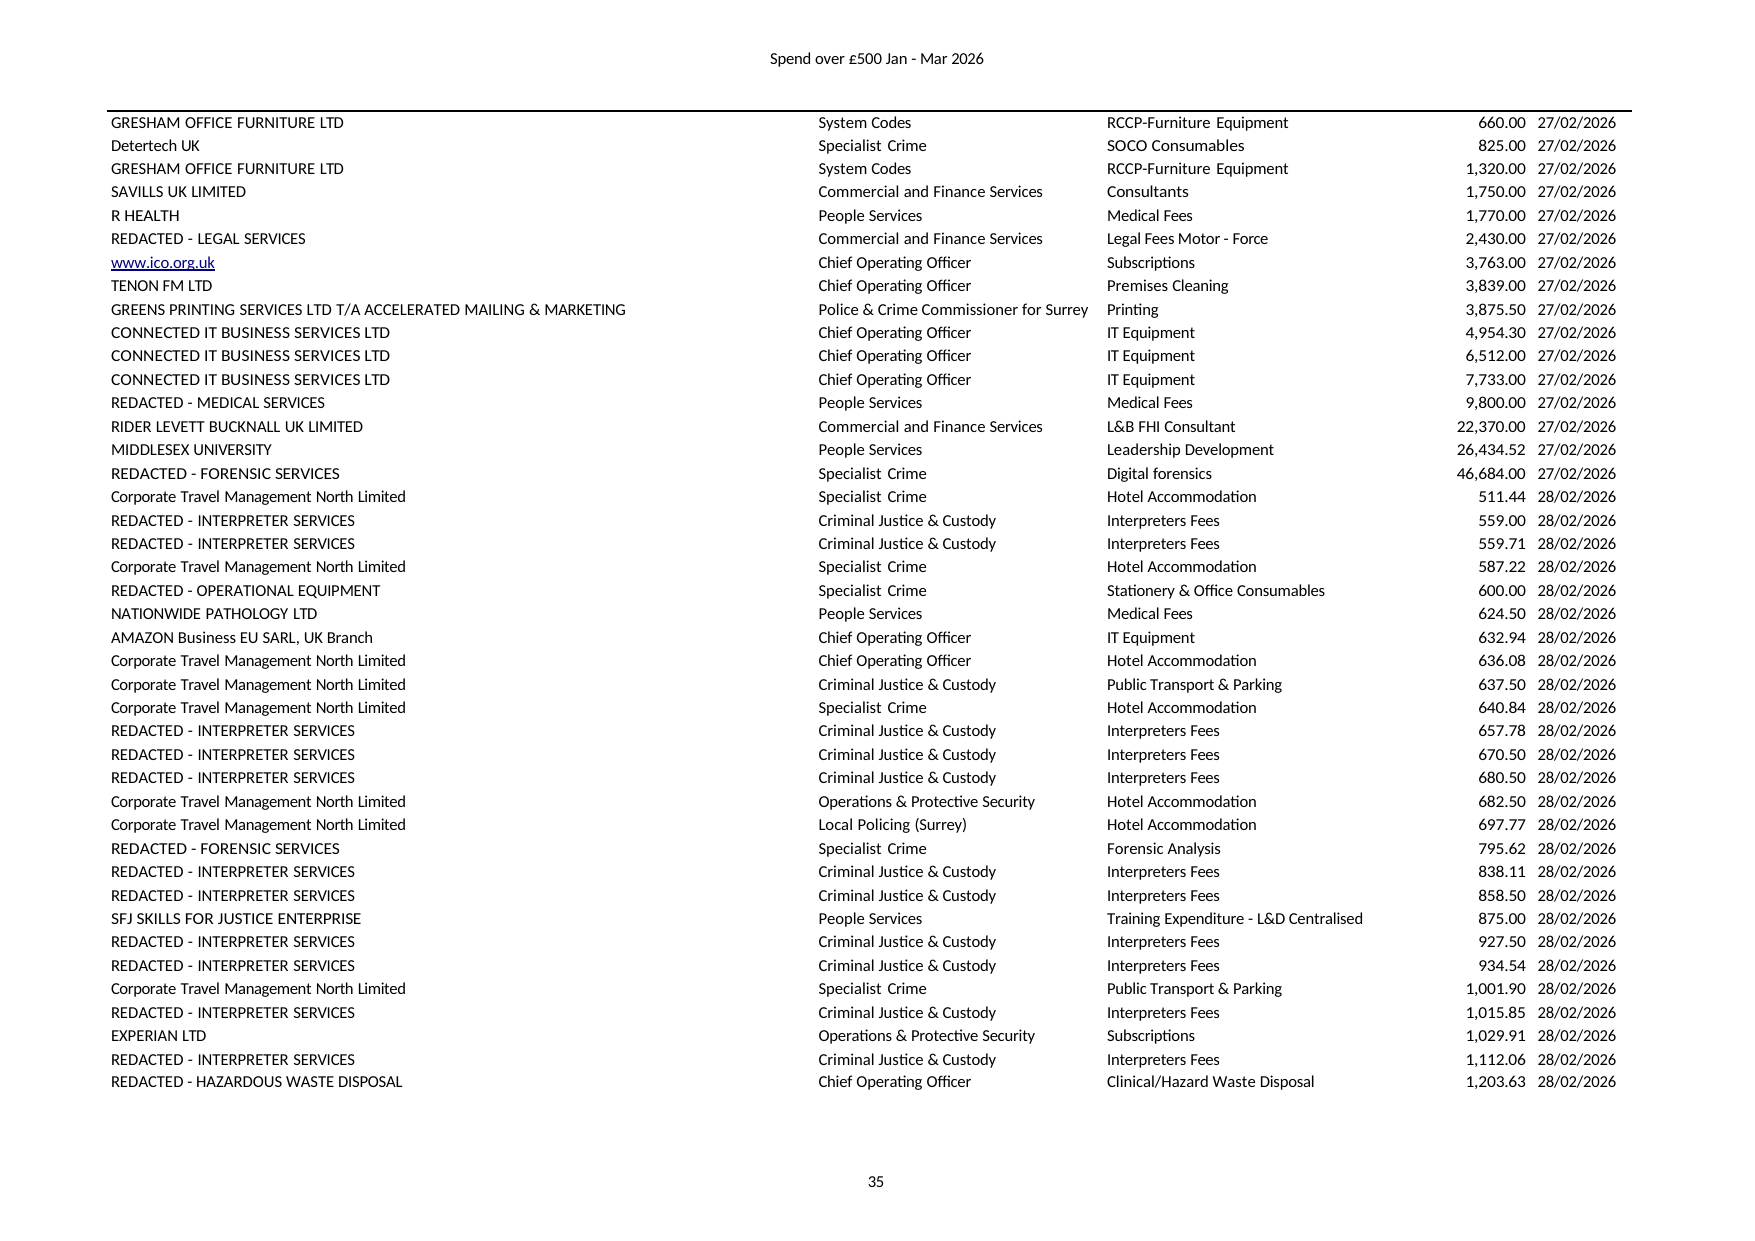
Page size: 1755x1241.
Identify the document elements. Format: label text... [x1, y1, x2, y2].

table_cell Interpreters Fees [1103, 930, 1413, 954]
table_cell 28/02/2026 [1534, 1024, 1632, 1048]
table_cell IT Equipment [1103, 321, 1413, 344]
table_cell Chief Operating Officer [814, 251, 1103, 274]
table_cell Local Policing (Surrey) [814, 813, 1103, 837]
table_cell 28/02/2026 [1534, 1071, 1632, 1093]
table_cell IT Equipment [1103, 345, 1413, 368]
table_cell REDACTED - INTERPRETER SERVICES [107, 954, 814, 977]
table_cell 624.50 [1414, 602, 1533, 626]
table_cell 28/02/2026 [1534, 509, 1632, 532]
table_cell 511.44 [1414, 485, 1533, 508]
table_cell 27/02/2026 [1534, 321, 1632, 344]
table_cell 28/02/2026 [1534, 907, 1632, 930]
table_cell 1,015.85 [1414, 1001, 1533, 1024]
table_cell Commercial and Finance Services [814, 415, 1103, 438]
table_cell 697.77 [1414, 813, 1533, 837]
table_cell 28/02/2026 [1534, 860, 1632, 883]
table_cell 1,112.06 [1414, 1048, 1533, 1071]
table_cell Criminal Justice & Custody [814, 532, 1103, 555]
table_cell 1,320.00 [1414, 157, 1533, 180]
table_cell 27/02/2026 [1534, 462, 1632, 485]
table_cell 46,684.00 [1414, 462, 1533, 485]
table_cell People Services [814, 391, 1103, 415]
table_cell Interpreters Fees [1103, 720, 1413, 743]
table_cell 3,839.00 [1414, 274, 1533, 298]
table_cell Operations & Protective Security [814, 1024, 1103, 1048]
table_cell REDACTED - HAZARDOUS WASTE DISPOSAL [107, 1071, 814, 1093]
table_cell Specialist Crime [814, 462, 1103, 485]
table_cell Operations & Protective Security [814, 790, 1103, 813]
table_cell Chief Operating Officer [814, 626, 1103, 649]
table_cell 927.50 [1414, 930, 1533, 954]
table_cell L&B FHI Consultant [1103, 415, 1413, 438]
table_cell 559.00 [1414, 509, 1533, 532]
table_cell R HEALTH [107, 204, 814, 227]
table_cell Training Expenditure - L&D Centralised [1103, 907, 1413, 930]
table_cell Hotel Accommodation [1103, 696, 1413, 719]
table_cell System Codes [814, 157, 1103, 180]
table_cell Public Transport & Parking [1103, 977, 1413, 1001]
table_cell REDACTED - MEDICAL SERVICES [107, 391, 814, 415]
table_cell Interpreters Fees [1103, 743, 1413, 766]
table_cell CONNECTED IT BUSINESS SERVICES LTD [107, 368, 814, 391]
table_cell Interpreters Fees [1103, 509, 1413, 532]
table_cell REDACTED - INTERPRETER SERVICES [107, 720, 814, 743]
table_cell GRESHAM OFFICE FURNITURE LTD [107, 157, 814, 180]
table_cell 27/02/2026 [1534, 134, 1632, 157]
table_cell www.ico.org.uk [107, 251, 814, 274]
table_cell Commercial and Finance Services [814, 180, 1103, 204]
table_cell EXPERIAN LTD [107, 1024, 814, 1048]
table_cell IT Equipment [1103, 626, 1413, 649]
table_cell Chief Operating Officer [814, 321, 1103, 344]
table_cell RCCP-Furniture Equipment [1103, 112, 1413, 133]
table_cell Corporate Travel Management North Limited [107, 696, 814, 719]
table_cell Specialist Crime [814, 555, 1103, 579]
table_cell 28/02/2026 [1534, 485, 1632, 508]
table_cell 27/02/2026 [1534, 251, 1632, 274]
table_cell Hotel Accommodation [1103, 485, 1413, 508]
table_cell 28/02/2026 [1534, 673, 1632, 696]
table_cell 640.84 [1414, 696, 1533, 719]
table_cell REDACTED - INTERPRETER SERVICES [107, 1001, 814, 1024]
table_cell REDACTED - FORENSIC SERVICES [107, 462, 814, 485]
table_cell 27/02/2026 [1534, 227, 1632, 251]
table_cell 680.50 [1414, 766, 1533, 790]
table_cell Clinical/Hazard Waste Disposal [1103, 1071, 1413, 1093]
table_cell Interpreters Fees [1103, 532, 1413, 555]
table_cell 6,512.00 [1414, 345, 1533, 368]
table_cell REDACTED - INTERPRETER SERVICES [107, 766, 814, 790]
table_cell 934.54 [1414, 954, 1533, 977]
table_cell Corporate Travel Management North Limited [107, 977, 814, 1001]
table_cell 670.50 [1414, 743, 1533, 766]
table_cell Detertech UK [107, 134, 814, 157]
table_cell 28/02/2026 [1534, 602, 1632, 626]
table_cell TENON FM LTD [107, 274, 814, 298]
table_cell Commercial and Finance Services [814, 227, 1103, 251]
table_cell 1,001.90 [1414, 977, 1533, 1001]
table_cell 28/02/2026 [1534, 626, 1632, 649]
table_cell 838.11 [1414, 860, 1533, 883]
table_cell 637.50 [1414, 673, 1533, 696]
table_cell Legal Fees Motor - Force [1103, 227, 1413, 251]
table_cell REDACTED - INTERPRETER SERVICES [107, 884, 814, 907]
table_cell 28/02/2026 [1534, 930, 1632, 954]
table_cell 27/02/2026 [1534, 112, 1632, 133]
table_cell Specialist Crime [814, 579, 1103, 602]
table_cell 28/02/2026 [1534, 884, 1632, 907]
table_cell Premises Cleaning [1103, 274, 1413, 298]
table_cell 1,770.00 [1414, 204, 1533, 227]
table_cell SAVILLS UK LIMITED [107, 180, 814, 204]
table_cell Specialist Crime [814, 837, 1103, 860]
table_cell 28/02/2026 [1534, 579, 1632, 602]
table_cell 600.00 [1414, 579, 1533, 602]
table_cell 28/02/2026 [1534, 766, 1632, 790]
table_cell People Services [814, 602, 1103, 626]
table_cell Criminal Justice & Custody [814, 673, 1103, 696]
table_cell REDACTED - INTERPRETER SERVICES [107, 930, 814, 954]
table_cell REDACTED - INTERPRETER SERVICES [107, 509, 814, 532]
table_cell 858.50 [1414, 884, 1533, 907]
table_cell Specialist Crime [814, 977, 1103, 1001]
table_cell 27/02/2026 [1534, 274, 1632, 298]
table_cell Medical Fees [1103, 602, 1413, 626]
table_cell Criminal Justice & Custody [814, 930, 1103, 954]
table_cell 632.94 [1414, 626, 1533, 649]
table_cell People Services [814, 204, 1103, 227]
table_cell 22,370.00 [1414, 415, 1533, 438]
table_cell People Services [814, 438, 1103, 462]
table_cell 28/02/2026 [1534, 696, 1632, 719]
table_cell SFJ SKILLS FOR JUSTICE ENTERPRISE [107, 907, 814, 930]
table_cell Chief Operating Officer [814, 345, 1103, 368]
table_cell Corporate Travel Management North Limited [107, 555, 814, 579]
table_cell 28/02/2026 [1534, 790, 1632, 813]
table_cell 587.22 [1414, 555, 1533, 579]
table_cell 657.78 [1414, 720, 1533, 743]
table_cell Specialist Crime [814, 485, 1103, 508]
table_cell Consultants [1103, 180, 1413, 204]
table_cell 28/02/2026 [1534, 954, 1632, 977]
table_cell Medical Fees [1103, 391, 1413, 415]
table_cell REDACTED - LEGAL SERVICES [107, 227, 814, 251]
table_cell Chief Operating Officer [814, 1071, 1103, 1093]
table_cell 4,954.30 [1414, 321, 1533, 344]
table_cell Corporate Travel Management North Limited [107, 673, 814, 696]
table_cell 28/02/2026 [1534, 555, 1632, 579]
table_cell Interpreters Fees [1103, 766, 1413, 790]
table_cell 559.71 [1414, 532, 1533, 555]
table_cell Interpreters Fees [1103, 1048, 1413, 1071]
table_cell Criminal Justice & Custody [814, 1048, 1103, 1071]
table_cell 2,430.00 [1414, 227, 1533, 251]
table_cell Subscriptions [1103, 251, 1413, 274]
table_cell 825.00 [1414, 134, 1533, 157]
table_cell Criminal Justice & Custody [814, 1001, 1103, 1024]
table_cell 28/02/2026 [1534, 720, 1632, 743]
table_cell Leadership Development [1103, 438, 1413, 462]
table_cell 26,434.52 [1414, 438, 1533, 462]
table_cell Corporate Travel Management North Limited [107, 813, 814, 837]
table_cell People Services [814, 907, 1103, 930]
table_cell GREENS PRINTING SERVICES LTD T/A ACCELERATED MAILING & MARKETING [107, 298, 814, 321]
table_cell Hotel Accommodation [1103, 649, 1413, 673]
table_cell Digital forensics [1103, 462, 1413, 485]
table_cell REDACTED - INTERPRETER SERVICES [107, 532, 814, 555]
table_cell MIDDLESEX UNIVERSITY [107, 438, 814, 462]
table_cell Hotel Accommodation [1103, 813, 1413, 837]
table_cell Chief Operating Officer [814, 368, 1103, 391]
table_cell Subscriptions [1103, 1024, 1413, 1048]
table_cell 1,203.63 [1414, 1071, 1533, 1093]
table_cell 28/02/2026 [1534, 977, 1632, 1001]
table_cell Criminal Justice & Custody [814, 954, 1103, 977]
table_cell 27/02/2026 [1534, 415, 1632, 438]
table_cell 28/02/2026 [1534, 813, 1632, 837]
table_cell AMAZON Business EU SARL, UK Branch [107, 626, 814, 649]
table_cell Printing [1103, 298, 1413, 321]
table_cell 27/02/2026 [1534, 345, 1632, 368]
table_cell REDACTED - INTERPRETER SERVICES [107, 860, 814, 883]
table_cell 1,750.00 [1414, 180, 1533, 204]
table_cell 27/02/2026 [1534, 298, 1632, 321]
table_cell RCCP-Furniture Equipment [1103, 157, 1413, 180]
table_cell 682.50 [1414, 790, 1533, 813]
table_cell Criminal Justice & Custody [814, 884, 1103, 907]
table_cell Stationery & Office Consumables [1103, 579, 1413, 602]
table_cell REDACTED - OPERATIONAL EQUIPMENT [107, 579, 814, 602]
table_cell 795.62 [1414, 837, 1533, 860]
table_cell NATIONWIDE PATHOLOGY LTD [107, 602, 814, 626]
table_cell 875.00 [1414, 907, 1533, 930]
table_cell CONNECTED IT BUSINESS SERVICES LTD [107, 321, 814, 344]
table_cell 28/02/2026 [1534, 743, 1632, 766]
table_cell 28/02/2026 [1534, 1001, 1632, 1024]
table_cell Corporate Travel Management North Limited [107, 790, 814, 813]
table_cell Specialist Crime [814, 696, 1103, 719]
table_cell Criminal Justice & Custody [814, 860, 1103, 883]
table_cell REDACTED - FORENSIC SERVICES [107, 837, 814, 860]
table_cell 660.00 [1414, 112, 1533, 133]
table_cell Interpreters Fees [1103, 954, 1413, 977]
table_cell Chief Operating Officer [814, 649, 1103, 673]
table_cell Corporate Travel Management North Limited [107, 485, 814, 508]
table_cell Forensic Analysis [1103, 837, 1413, 860]
table_cell 28/02/2026 [1534, 532, 1632, 555]
table_cell 7,733.00 [1414, 368, 1533, 391]
table_cell System Codes [814, 112, 1103, 133]
table_cell SOCO Consumables [1103, 134, 1413, 157]
table_cell Police & Crime Commissioner for Surrey [814, 298, 1103, 321]
table_cell CONNECTED IT BUSINESS SERVICES LTD [107, 345, 814, 368]
table_cell Criminal Justice & Custody [814, 509, 1103, 532]
table_cell Hotel Accommodation [1103, 790, 1413, 813]
table_cell 28/02/2026 [1534, 837, 1632, 860]
table_cell Criminal Justice & Custody [814, 743, 1103, 766]
table_cell Interpreters Fees [1103, 1001, 1413, 1024]
table_cell Criminal Justice & Custody [814, 766, 1103, 790]
table_cell 28/02/2026 [1534, 649, 1632, 673]
table_cell Criminal Justice & Custody [814, 720, 1103, 743]
table_cell REDACTED - INTERPRETER SERVICES [107, 1048, 814, 1071]
table_cell Corporate Travel Management North Limited [107, 649, 814, 673]
table_cell Interpreters Fees [1103, 884, 1413, 907]
table_cell 27/02/2026 [1534, 204, 1632, 227]
table_cell RIDER LEVETT BUCKNALL UK LIMITED [107, 415, 814, 438]
table_cell IT Equipment [1103, 368, 1413, 391]
table_cell Specialist Crime [814, 134, 1103, 157]
table_cell 27/02/2026 [1534, 180, 1632, 204]
table_cell 3,875.50 [1414, 298, 1533, 321]
table_cell GRESHAM OFFICE FURNITURE LTD [107, 112, 814, 133]
table_cell 1,029.91 [1414, 1024, 1533, 1048]
table_cell 28/02/2026 [1534, 1048, 1632, 1071]
table_cell 27/02/2026 [1534, 438, 1632, 462]
table_cell Hotel Accommodation [1103, 555, 1413, 579]
table_cell Medical Fees [1103, 204, 1413, 227]
table_cell 3,763.00 [1414, 251, 1533, 274]
table_cell REDACTED - INTERPRETER SERVICES [107, 743, 814, 766]
table_cell Chief Operating Officer [814, 274, 1103, 298]
table_cell 27/02/2026 [1534, 368, 1632, 391]
table_cell 27/02/2026 [1534, 391, 1632, 415]
table_cell 636.08 [1414, 649, 1533, 673]
table_cell 27/02/2026 [1534, 157, 1632, 180]
table_cell Interpreters Fees [1103, 860, 1413, 883]
table_cell 9,800.00 [1414, 391, 1533, 415]
table_cell Public Transport & Parking [1103, 673, 1413, 696]
